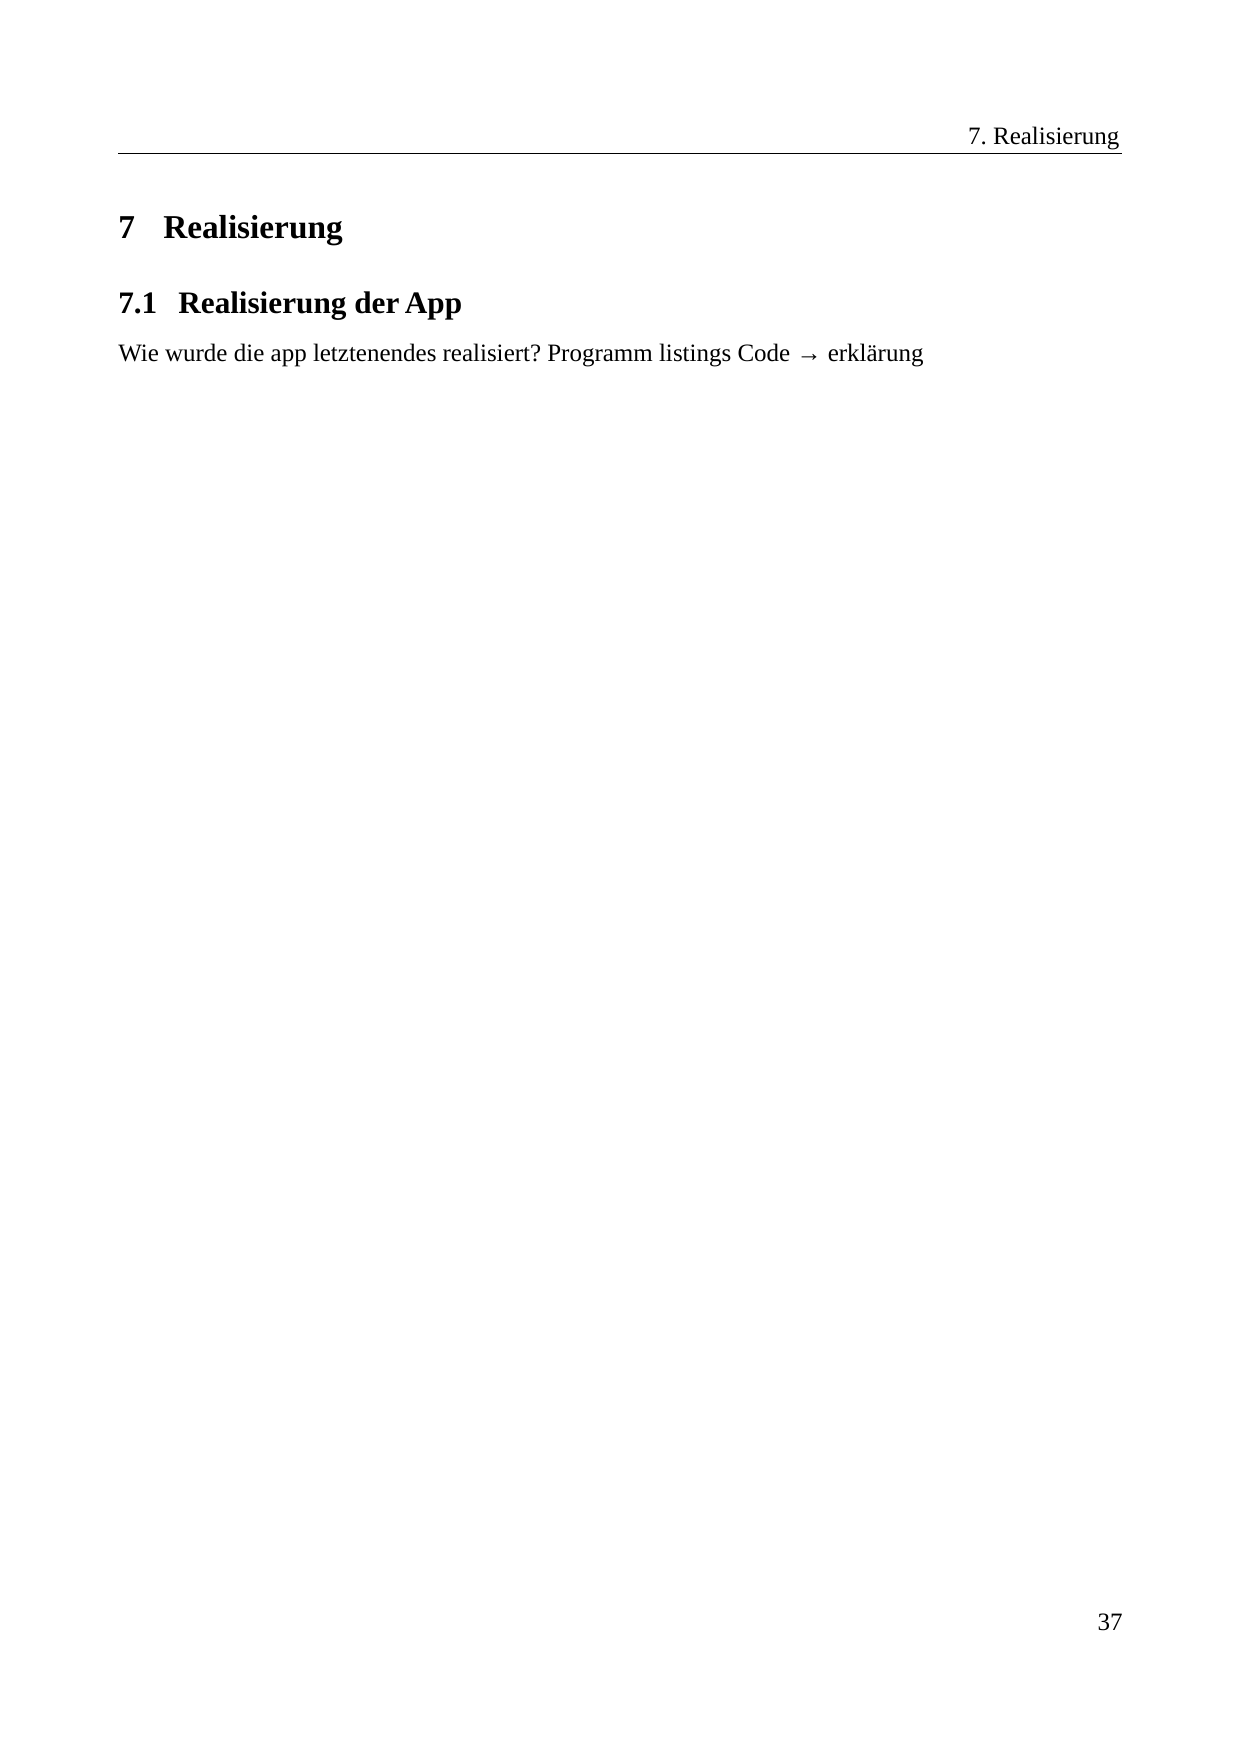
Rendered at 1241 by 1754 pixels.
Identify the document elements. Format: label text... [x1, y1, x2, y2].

subtitle Realisierung [118, 207, 1122, 246]
text Wie wurde die app letztenendes realisiert? Programm listings Code → erklärung [118, 338, 1122, 367]
subtitle Realisierung der App [118, 285, 1122, 321]
